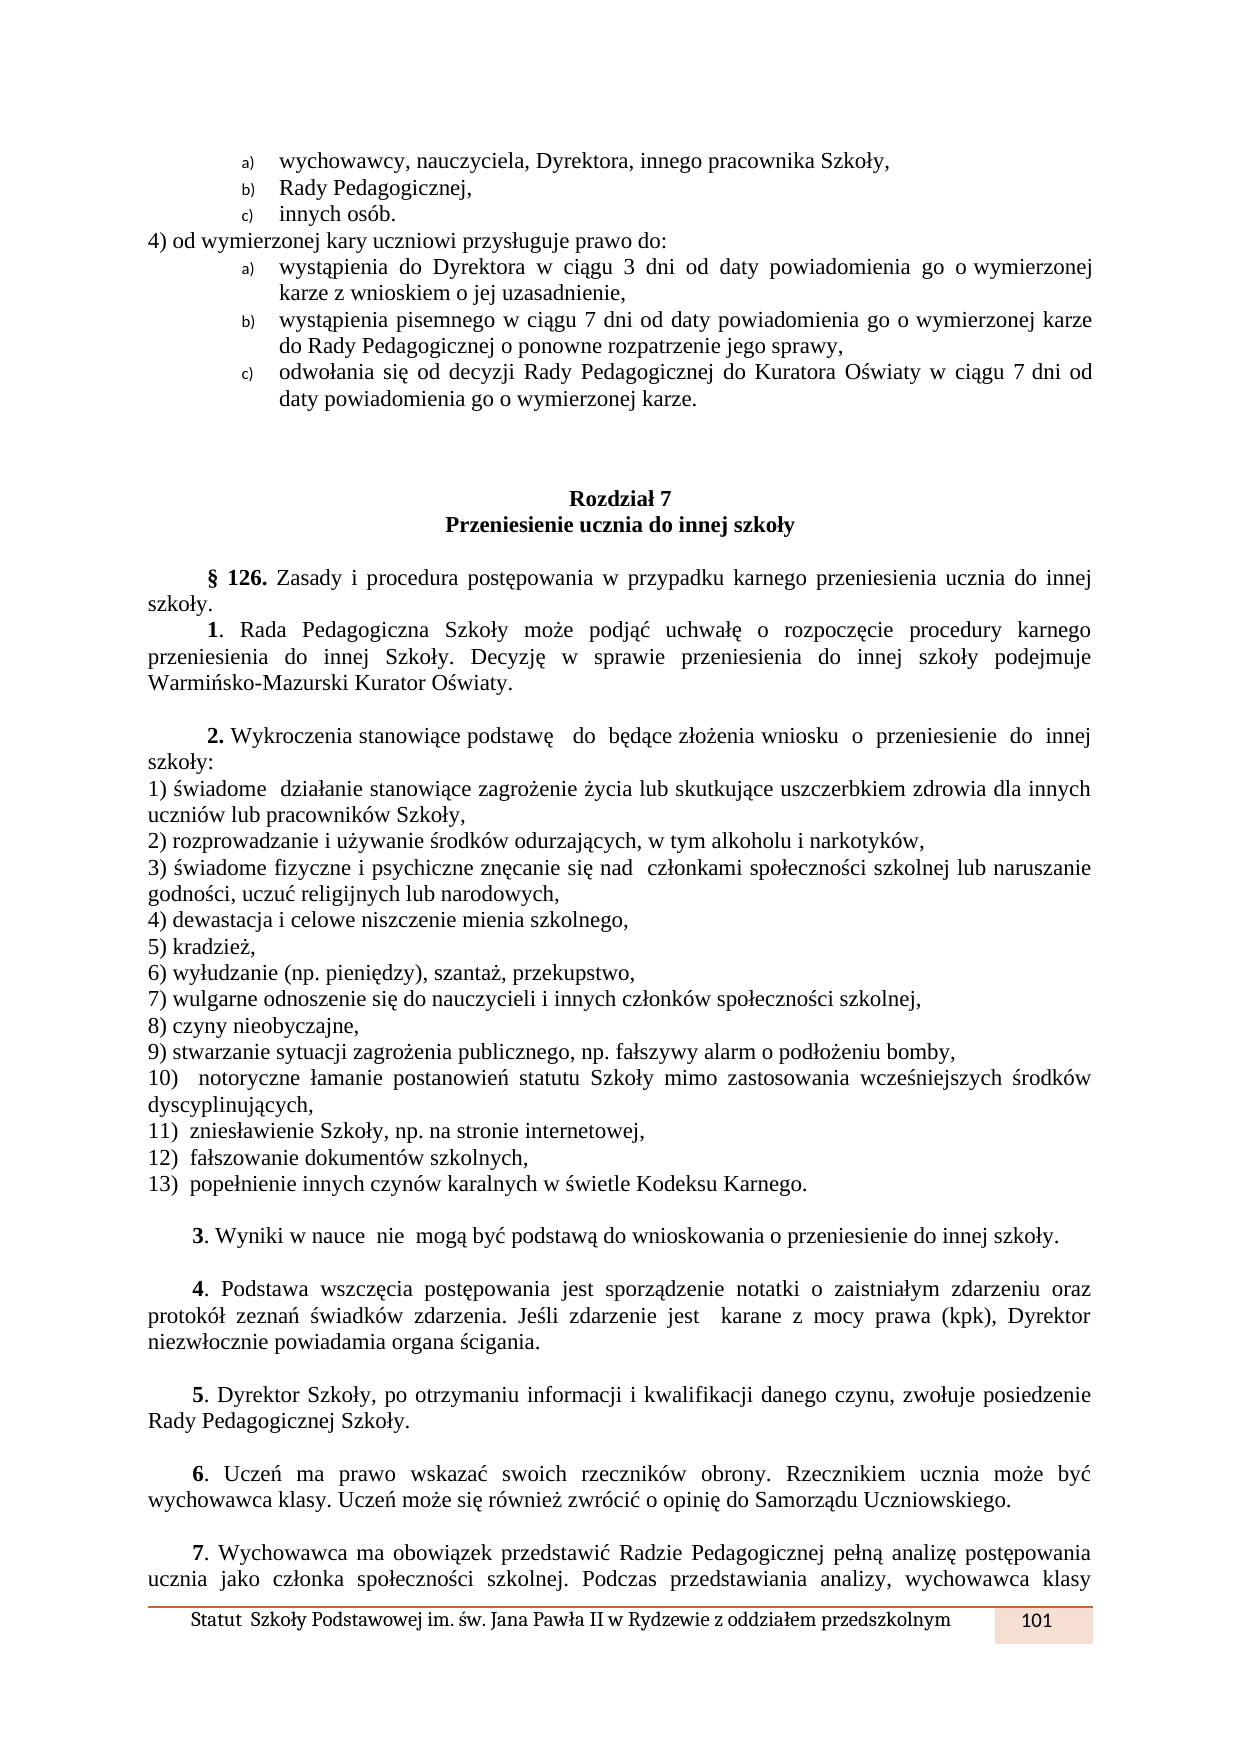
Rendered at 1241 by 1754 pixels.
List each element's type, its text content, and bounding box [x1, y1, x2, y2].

list odwołania się od decyzji Rady Pedagogicznej do Kuratora Oświaty w ciągu 7 dni od daty powiadomienia go o wymierzonej karze. [241, 358, 1093, 411]
list wychowawcy, nauczyciela, Dyrektora, innego pracownika Szkoły, [241, 148, 1093, 174]
text 4) dewastacja i celowe niszczenie mienia szkolnego, [148, 906, 1093, 933]
text 9) stwarzanie sytuacji zagrożenia publicznego, np. fałszywy alarm o podłożeniu bomby, [148, 1038, 1093, 1064]
text 1) świadome działanie stanowiące zagrożenie życia lub skutkujące uszczerbkiem zdrowia dla innych uczniów lub pracowników Szkoły, [148, 774, 1093, 827]
text 10) notoryczne łamanie postanowień statutu Szkoły mimo zastosowania wcześniejszych środków dyscyplinujących, [148, 1064, 1093, 1117]
text 6) wyłudzanie (np. pieniędzy), szantaż, przekupstwo, [148, 959, 1093, 985]
text 6. Uczeń ma prawo wskazać swoich rzeczników obrony. Rzecznikiem ucznia może być wychowawca klasy. Uczeń może się również zwrócić o opinię do Samorządu Uczniowskiego. [148, 1460, 1093, 1512]
text 3. Wyniki w nauce nie mogą być podstawą do wnioskowania o przeniesienie do innej szkoły. [148, 1223, 1093, 1249]
text 2) rozprowadzanie i używanie środków odurzających, w tym alkoholu i narkotyków, [148, 827, 1093, 854]
text 1. Rada Pedagogiczna Szkoły może podjąć uchwałę o rozpoczęcie procedury karnego przeniesienia do innej Szkoły. Decyzję w sprawie przeniesienia do innej szkoły podejmuje Warmińsko-Mazurski Kurator Oświaty. [148, 616, 1093, 696]
text 7) wulgarne odnoszenie się do nauczycieli i innych członków społeczności szkolnej, [148, 985, 1093, 1012]
text 4. Podstawa wszczęcia postępowania jest sporządzenie notatki o zaistniałym zdarzeniu oraz protokół zeznań świadków zdarzenia. Jeśli zdarzenie jest karane z mocy prawa (kpk), Dyrektor niezwłocznie powiadamia organa ścigania. [148, 1275, 1093, 1354]
subtitle Rozdział 7 Przeniesienie ucznia do innej szkoły [148, 485, 1093, 537]
text 3) świadome fizyczne i psychiczne znęcanie się nad członkami społeczności szkolnej lub naruszanie godności, uczuć religijnych lub narodowych, [148, 854, 1093, 906]
text 11) zniesławienie Szkoły, np. na stronie internetowej, [148, 1117, 1093, 1143]
list Rady Pedagogicznej, [241, 174, 1093, 200]
text 12) fałszowanie dokumentów szkolnych, [148, 1143, 1093, 1170]
text 5. Dyrektor Szkoły, po otrzymaniu informacji i kwalifikacji danego czynu, zwołuje posiedzenie Rady Pedagogicznej Szkoły. [148, 1381, 1093, 1433]
list innych osób. [241, 200, 1093, 227]
text 4) od wymierzonej kary uczniowi przysługuje prawo do: [148, 227, 1093, 253]
list wystąpienia do Dyrektora w ciągu 3 dni od daty powiadomienia go o wymierzonej karze z wnioskiem o jej uzasadnienie, [241, 253, 1093, 306]
list wystąpienia pisemnego w ciągu 7 dni od daty powiadomienia go o wymierzonej karze do Rady Pedagogicznej o ponowne rozpatrzenie jego sprawy, [241, 306, 1093, 358]
text § 126. Zasady i procedura postępowania w przypadku karnego przeniesienia ucznia do innej szkoły. [148, 564, 1093, 616]
text 7. Wychowawca ma obowiązek przedstawić Radzie Pedagogicznej pełną analizę postępowania ucznia jako członka społeczności szkolnej. Podczas przedstawiania analizy, wychowawca klasy [148, 1539, 1093, 1592]
text 8) czyny nieobyczajne, [148, 1012, 1093, 1038]
text 13) popełnienie innych czynów karalnych w świetle Kodeksu Karnego. [148, 1170, 1093, 1196]
text 2. Wykroczenia stanowiące podstawę do będące złożenia wniosku o przeniesienie do innej szkoły: [148, 722, 1093, 774]
text 5) kradzież, [148, 933, 1093, 959]
